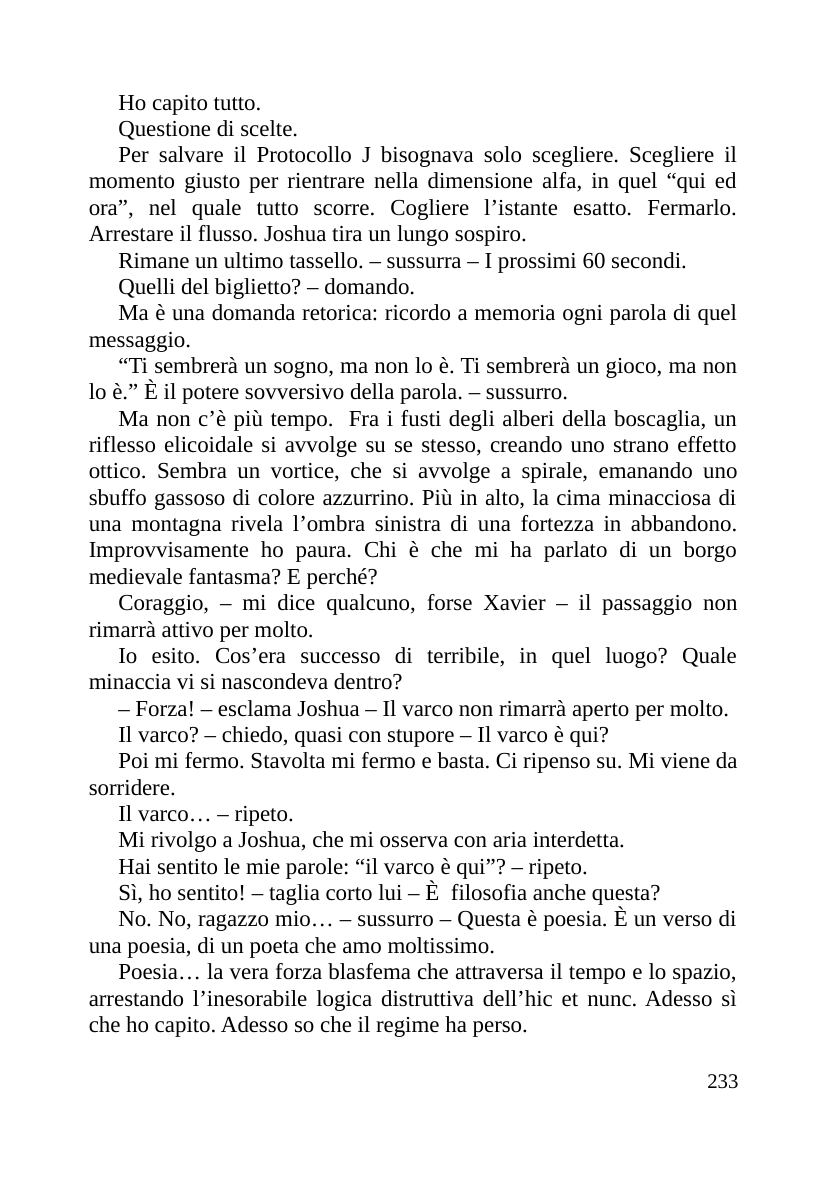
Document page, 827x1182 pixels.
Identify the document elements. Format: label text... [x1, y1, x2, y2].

text Poi mi fermo. Stavolta mi fermo e basta. Ci ripenso su. Mi viene da sorridere. [88, 747, 738, 800]
text Quelli del biglietto? – domando. [88, 273, 738, 299]
text Ma non c’è più tempo. Fra i fusti degli alberi della boscaglia, un riflesso elicoidale si avvolge su se stesso, creando uno strano effetto ottico. Sembra un vortice, che si avvolge a spirale, emanando uno sbuffo gassoso di colore azzurrino. Più in alto, la cima minacciosa di una montagna rivela l’ombra sinistra di una fortezza in abbandono. Improvvisamente ho paura. Chi è che mi ha parlato di un borgo medievale fantasma? E perché? [88, 405, 738, 589]
text Hai sentito le mie parole: “il varco è qui”? – ripeto. [88, 853, 738, 879]
text Il varco… – ripeto. [88, 800, 738, 826]
text Io esito. Cos’era successo di terribile, in quel luogo? Quale minaccia vi si nascondeva dentro? [88, 642, 738, 695]
text Questione di scelte. [88, 115, 738, 141]
text Per salvare il Protocollo J bisognava solo scegliere. Scegliere il momento giusto per rientrare nella dimensione alfa, in quel “qui ed ora”, nel quale tutto scorre. Cogliere l’istante esatto. Fermarlo. Arrestare il flusso. Joshua tira un lungo sospiro. [88, 141, 738, 247]
text – Forza! – esclama Joshua – Il varco non rimarrà aperto per molto. [88, 695, 738, 721]
text Ho capito tutto. [88, 88, 738, 115]
text Poesia… la vera forza blasfema che attraversa il tempo e lo spazio, arrestando l’inesorabile logica distruttiva dell’hic et nunc. Adesso sì che ho capito. Adesso so che il regime ha perso. [88, 958, 738, 1037]
text Coraggio, – mi dice qualcuno, forse Xavier – il passaggio non rimarrà attivo per molto. [88, 589, 738, 642]
text Sì, ho sentito! – taglia corto lui – È filosofia anche questa? [88, 879, 738, 906]
text No. No, ragazzo mio… – sussurro – Questa è poesia. È un verso di una poesia, di un poeta che amo moltissimo. [88, 906, 738, 958]
text Il varco? – chiedo, quasi con stupore – Il varco è qui? [88, 721, 738, 747]
text Mi rivolgo a Joshua, che mi osserva con aria interdetta. [88, 826, 738, 853]
text “Ti sembrerà un sogno, ma non lo è. Ti sembrerà un gioco, ma non lo è.” È il potere sovversivo della parola. – sussurro. [88, 352, 738, 405]
text Rimane un ultimo tassello. – sussurra – I prossimi 60 secondi. [88, 247, 738, 273]
text Ma è una domanda retorica: ricordo a memoria ogni parola di quel messaggio. [88, 299, 738, 352]
